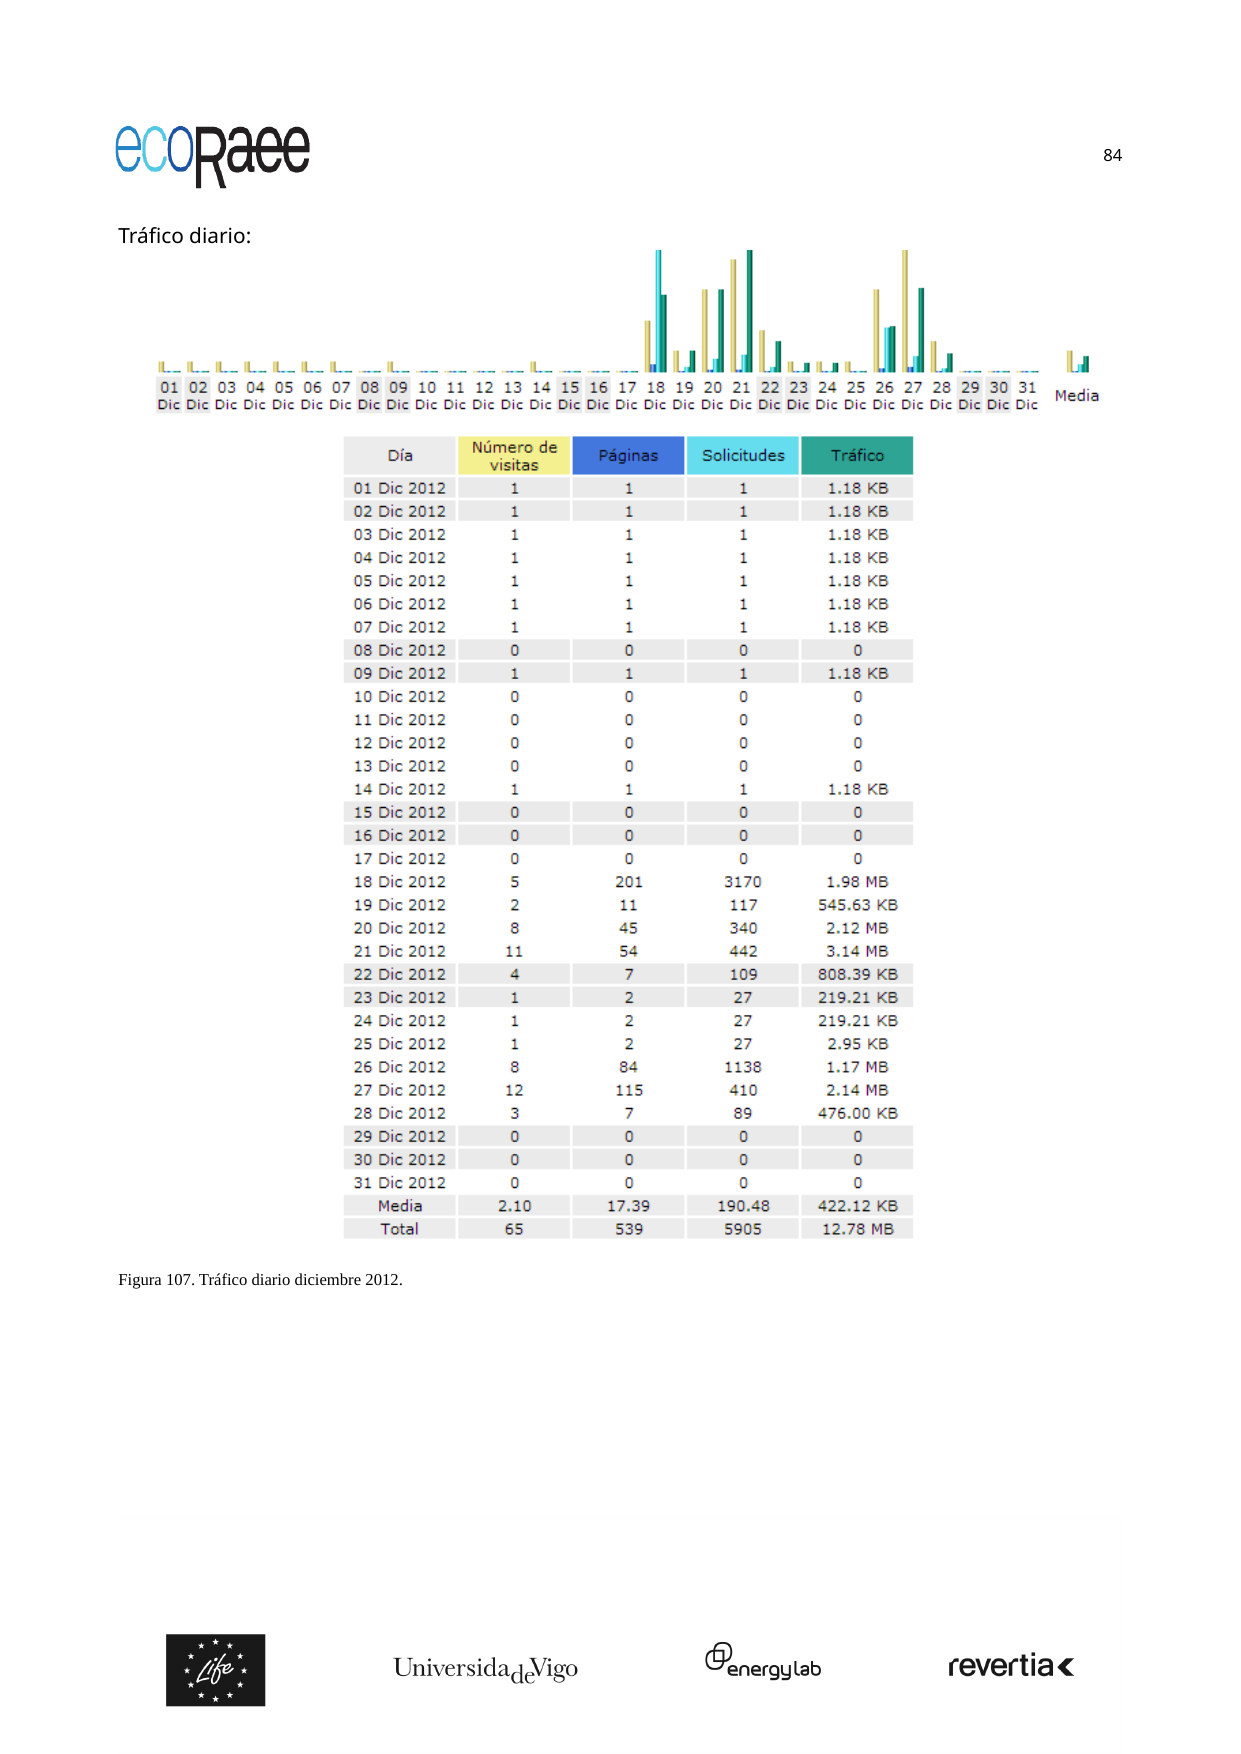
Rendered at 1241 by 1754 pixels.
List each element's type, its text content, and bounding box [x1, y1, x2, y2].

text Tráfico diario: [118, 221, 1122, 250]
text Figura 107. Tráfico diario diciembre 2012. [118, 1270, 1122, 1289]
picture [114, 124, 311, 190]
picture [118, 250, 1123, 1251]
picture [118, 1514, 1123, 1754]
